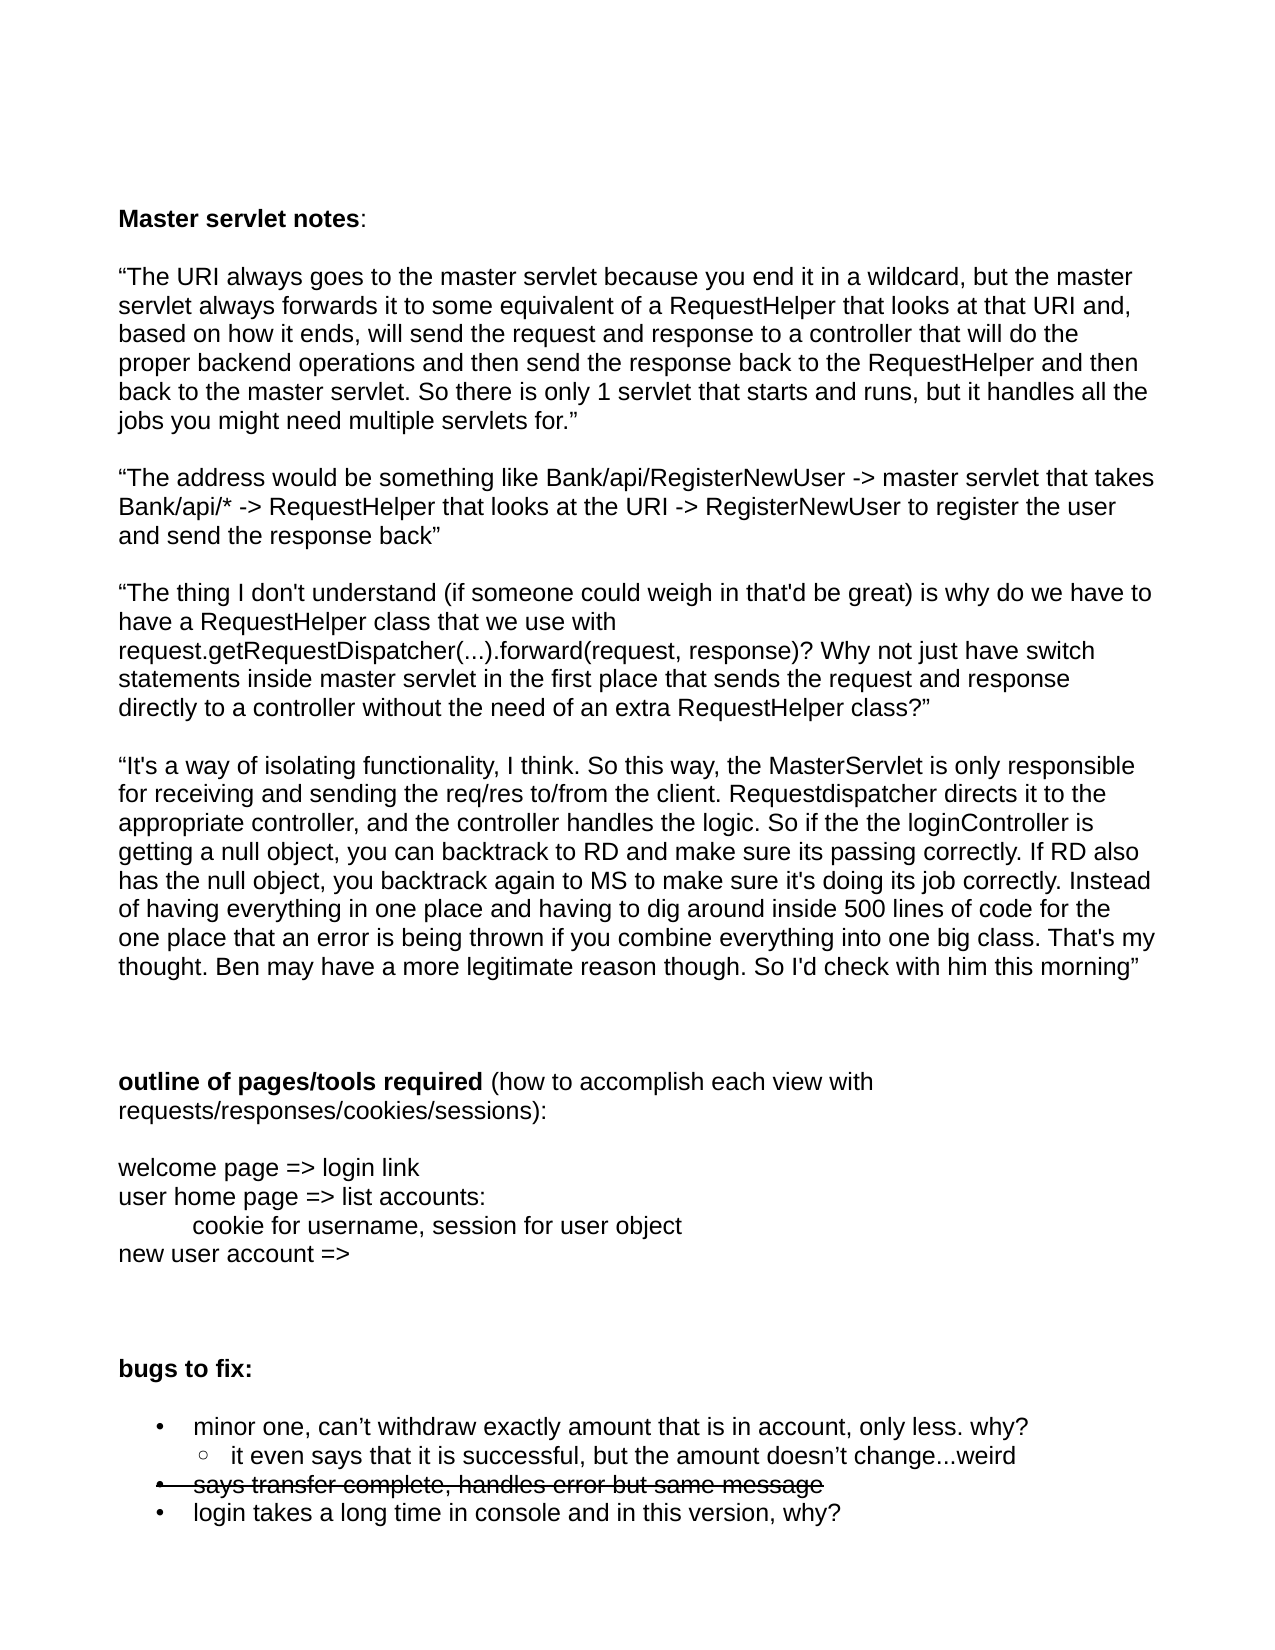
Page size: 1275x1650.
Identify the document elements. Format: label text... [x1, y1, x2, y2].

text welcome page => login link [118, 1153, 1157, 1182]
text new user account => [118, 1239, 1157, 1268]
list minor one, can’t withdraw exactly amount that is in account, only less. why? [156, 1412, 1157, 1441]
text outline of pages/tools required (how to accomplish each view with requests/responses/cookies/sessions): [118, 1067, 1157, 1124]
text “The URI always goes to the master servlet because you end it in a wildcard, but the master servlet always forwards it to some equivalent of a RequestHelper that looks at that URI and, based on how it ends, will send the request and response to a controller that will do the proper backend operations and then send the response back to the RequestHelper and then back to the master servlet. So there is only 1 servlet that starts and runs, but it handles all the jobs you might need multiple servlets for.” [118, 262, 1157, 434]
text “The address would be something like Bank/api/RegisterNewUser -> master servlet that takes Bank/api/* -> RequestHelper that looks at the URI -> RegisterNewUser to register the user and send the response back” [118, 463, 1157, 549]
text user home page => list accounts: [118, 1182, 1157, 1211]
text cookie for username, session for user object [118, 1211, 1157, 1239]
text “It's a way of isolating functionality, I think. So this way, the MasterServlet is only responsible for receiving and sending the req/res to/from the client. Requestdispatcher directs it to the appropriate controller, and the controller handles the logic. So if the the loginController is getting a null object, you can backtrack to RD and make sure its passing correctly. If RD also has the null object, you backtrack again to MS to make sure it's doing its job correctly. Instead of having everything in one place and having to dig around inside 500 lines of code for the one place that an error is being thrown if you combine everything into one big class. That's my thought. Ben may have a more legitimate reason though. So I'd check with him this morning” [118, 751, 1157, 981]
text Master servlet notes: [118, 204, 1157, 233]
text “The thing I don't understand (if someone could weigh in that'd be great) is why do we have to have a RequestHelper class that we use with request.getRequestDispatcher(...).forward(request, response)? Why not just have switch statements inside master servlet in the first place that sends the request and response directly to a controller without the need of an extra RequestHelper class?” [118, 578, 1157, 722]
list says transfer complete, handles error but same message [156, 1469, 1157, 1498]
text bugs to fix: [118, 1354, 1157, 1383]
list it even says that it is successful, but the amount doesn’t change...weird [193, 1441, 1157, 1469]
list login takes a long time in console and in this version, why? [156, 1498, 1157, 1527]
